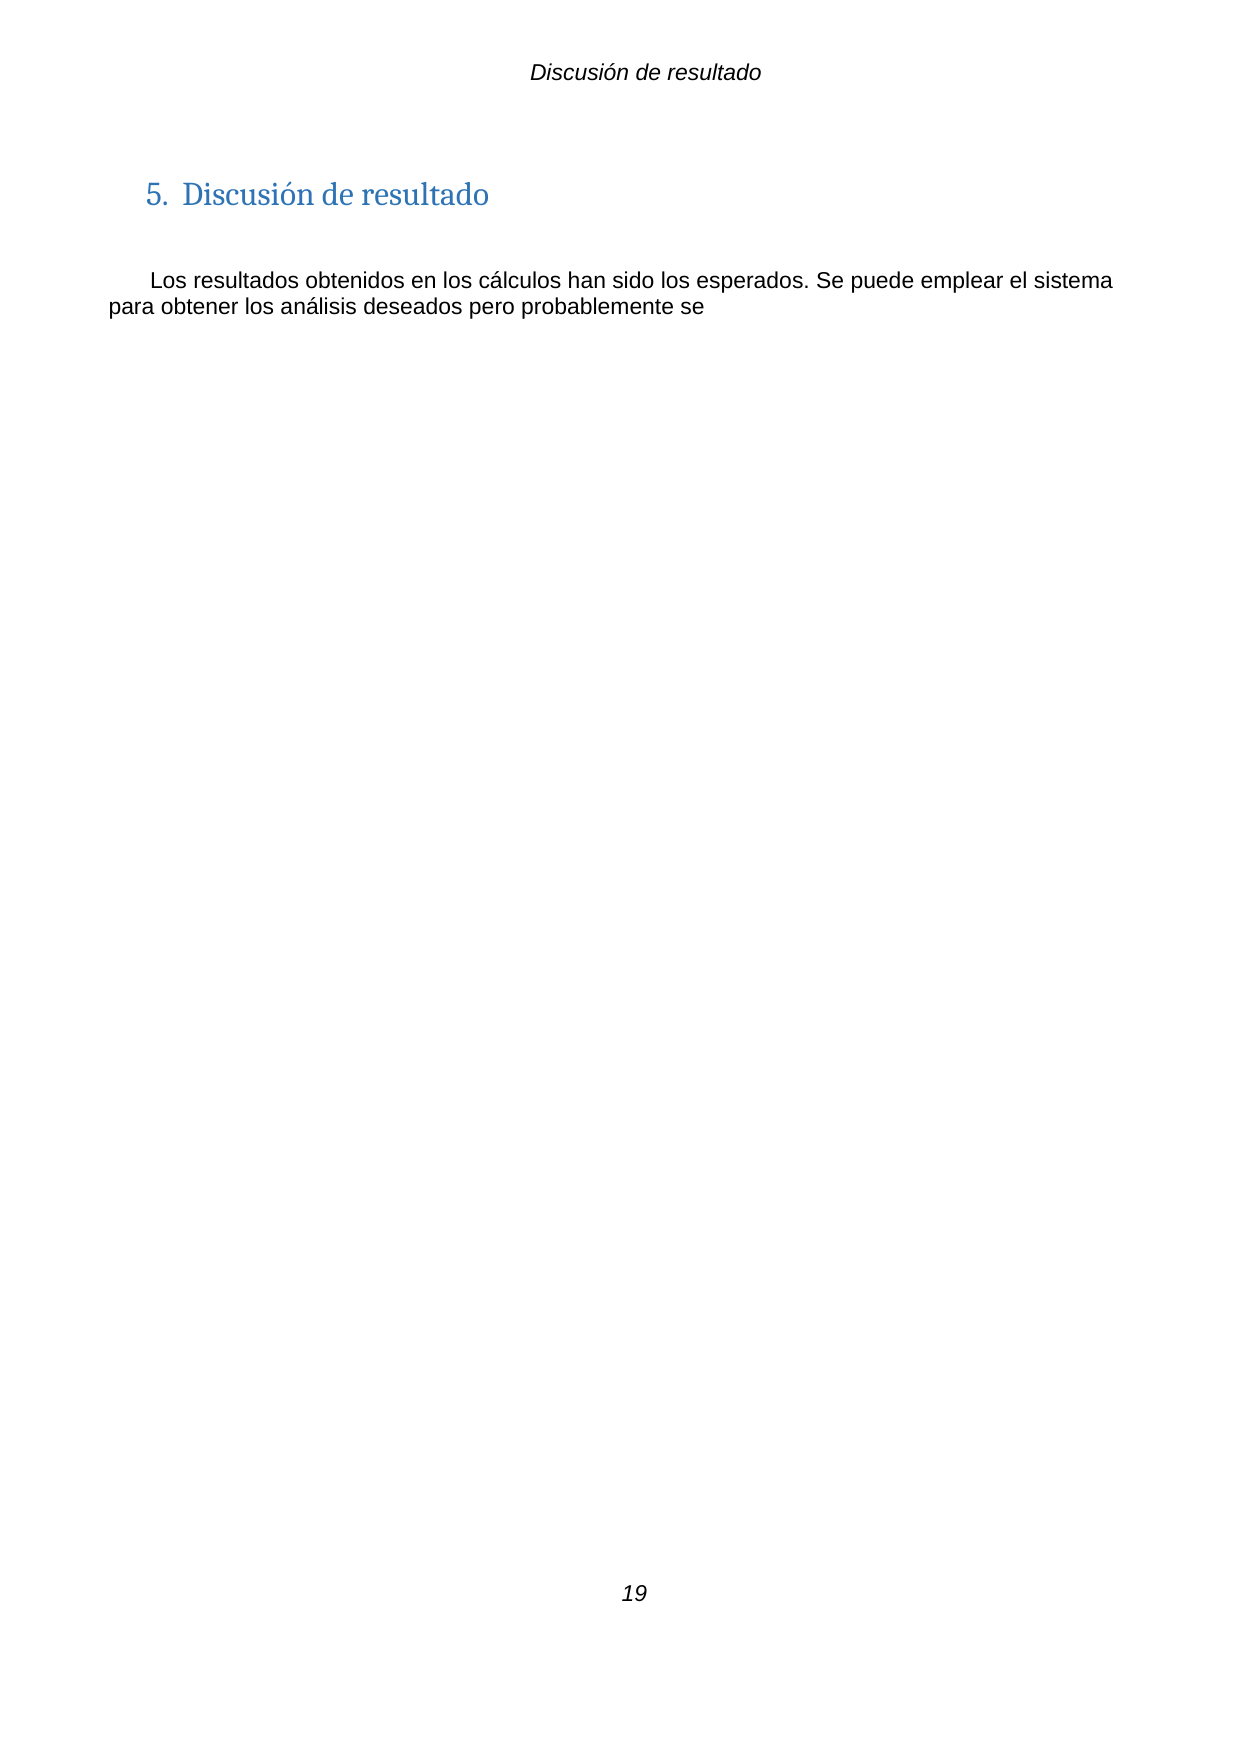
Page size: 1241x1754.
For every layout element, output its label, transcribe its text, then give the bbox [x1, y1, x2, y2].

subtitle Discusión de resultado [146, 176, 1142, 214]
text Los resultados obtenidos en los cálculos han sido los esperados. Se puede emplear el sistema para obtener los análisis deseados pero probablemente se [108, 267, 1142, 319]
